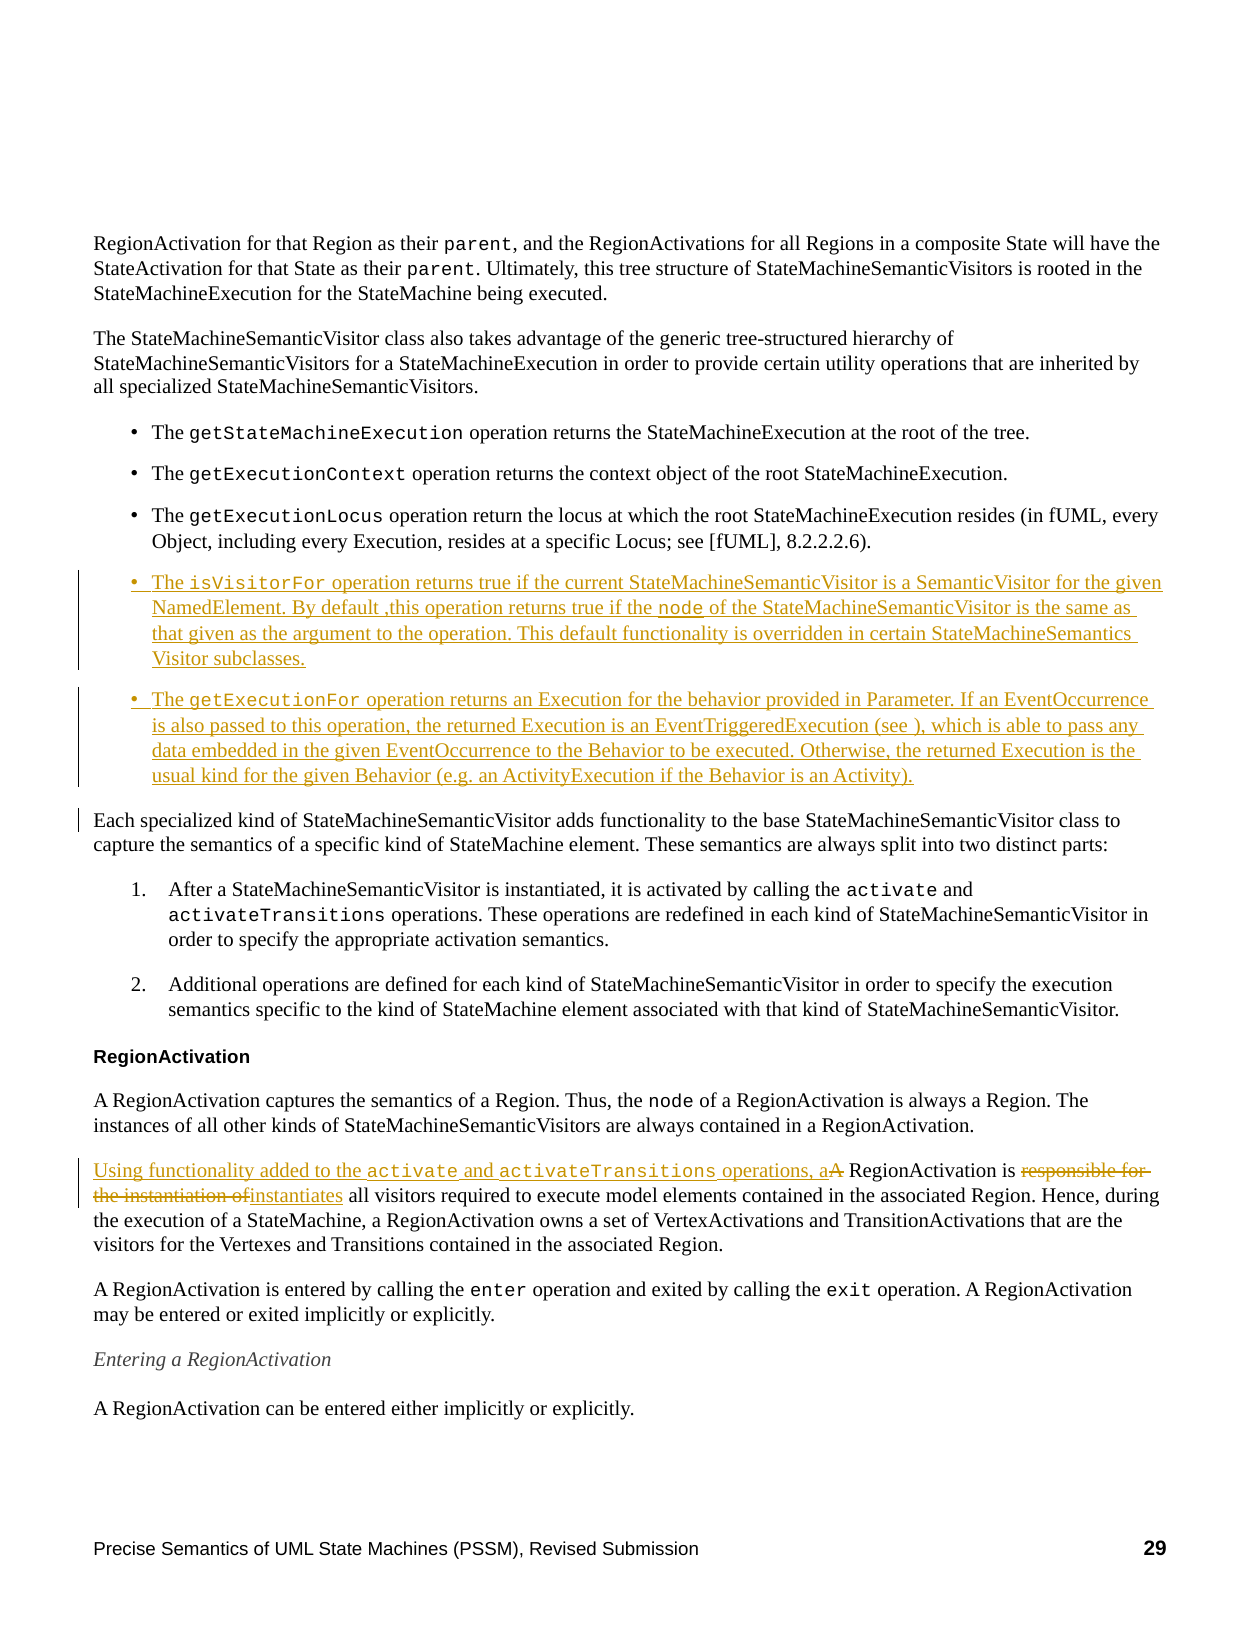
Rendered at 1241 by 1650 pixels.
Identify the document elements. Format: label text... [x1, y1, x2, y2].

subtitle RegionActivation [93, 1046, 1164, 1067]
list The getExecutionFor operation returns an Execution for the behavior provided in Parameter. If an EventOccurrence is also passed to this operation, the returned Execution is an EventTriggeredExecution (see ), which is able to pass any data embedded in the given EventOccurrence to the Behavior to be executed. Otherwise, the returned Execution is the usual kind for the given Behavior (e.g. an ActivityExecution if the Behavior is an Activity). [131, 687, 1164, 787]
list Additional operations are defined for each kind of StateMachineSemanticVisitor in order to specify the execution semantics specific to the kind of StateMachine element associated with that kind of StateMachineSemanticVisitor. [131, 972, 1164, 1021]
text A RegionActivation captures the semantics of a Region. Thus, the node of a RegionActivation is always a Region. The instances of all other kinds of StateMachineSemanticVisitors are always contained in a RegionActivation. [93, 1088, 1164, 1137]
list After a StateMachineSemanticVisitor is instantiated, it is activated by calling the activate and activateTransitions operations. These operations are redefined in each kind of StateMachineSemanticVisitor in order to specify the appropriate activation semantics. [131, 877, 1164, 951]
list The getExecutionContext operation returns the context object of the root StateMachineExecution. [131, 461, 1164, 486]
text Using functionality added to the activate and activateTransitions operations, a RegionActivation is instantiates all visitors required to execute model elements contained in the associated Region. Hence, during the execution of a StateMachine, a RegionActivation owns a set of VertexActivations and TransitionActivations that are the visitors for the Vertexes and Transitions contained in the associated Region. [93, 1158, 1164, 1256]
subtitle Entering a RegionActivation [93, 1347, 1164, 1371]
text RegionActivation for that Region as their parent, and the RegionActivations for all Regions in a composite State will have the StateActivation for that State as their parent. Ultimately, this tree structure of StateMachineSemanticVisitors is rooted in the StateMachineExecution for the StateMachine being executed. [93, 231, 1164, 305]
text A RegionActivation can be entered either implicitly or explicitly. [93, 1396, 1164, 1419]
list The getStateMachineExecution operation returns the StateMachineExecution at the root of the tree. [131, 419, 1164, 445]
text The StateMachineSemanticVisitor class also takes advantage of the generic tree-structured hierarchy of StateMachineSemanticVisitors for a StateMachineExecution in order to provide certain utility operations that are inherited by all specialized StateMachineSemanticVisitors. [93, 326, 1164, 398]
text A RegionActivation is entered by calling the enter operation and exited by calling the exit operation. A RegionActivation may be entered or exited implicitly or explicitly. [93, 1277, 1164, 1326]
text Each specialized kind of StateMachineSemanticVisitor adds functionality to the base StateMachineSemanticVisitor class to capture the semantics of a specific kind of StateMachine element. These semantics are always split into two distinct parts: [93, 808, 1164, 856]
list The getExecutionLocus operation return the locus at which the root StateMachineExecution resides (in fUML, every Object, including every Execution, resides at a specific Locus; see [fUML], 8.2.2.2.6). [131, 503, 1164, 553]
list The isVisitorFor operation returns true if the current StateMachineSemanticVisitor is a SemanticVisitor for the given NamedElement. By default ,this operation returns true if the node of the StateMachineSemanticVisitor is the same as that given as the argument to the operation. This default functionality is overridden in certain StateMachineSemantics Visitor subclasses. [131, 570, 1164, 670]
